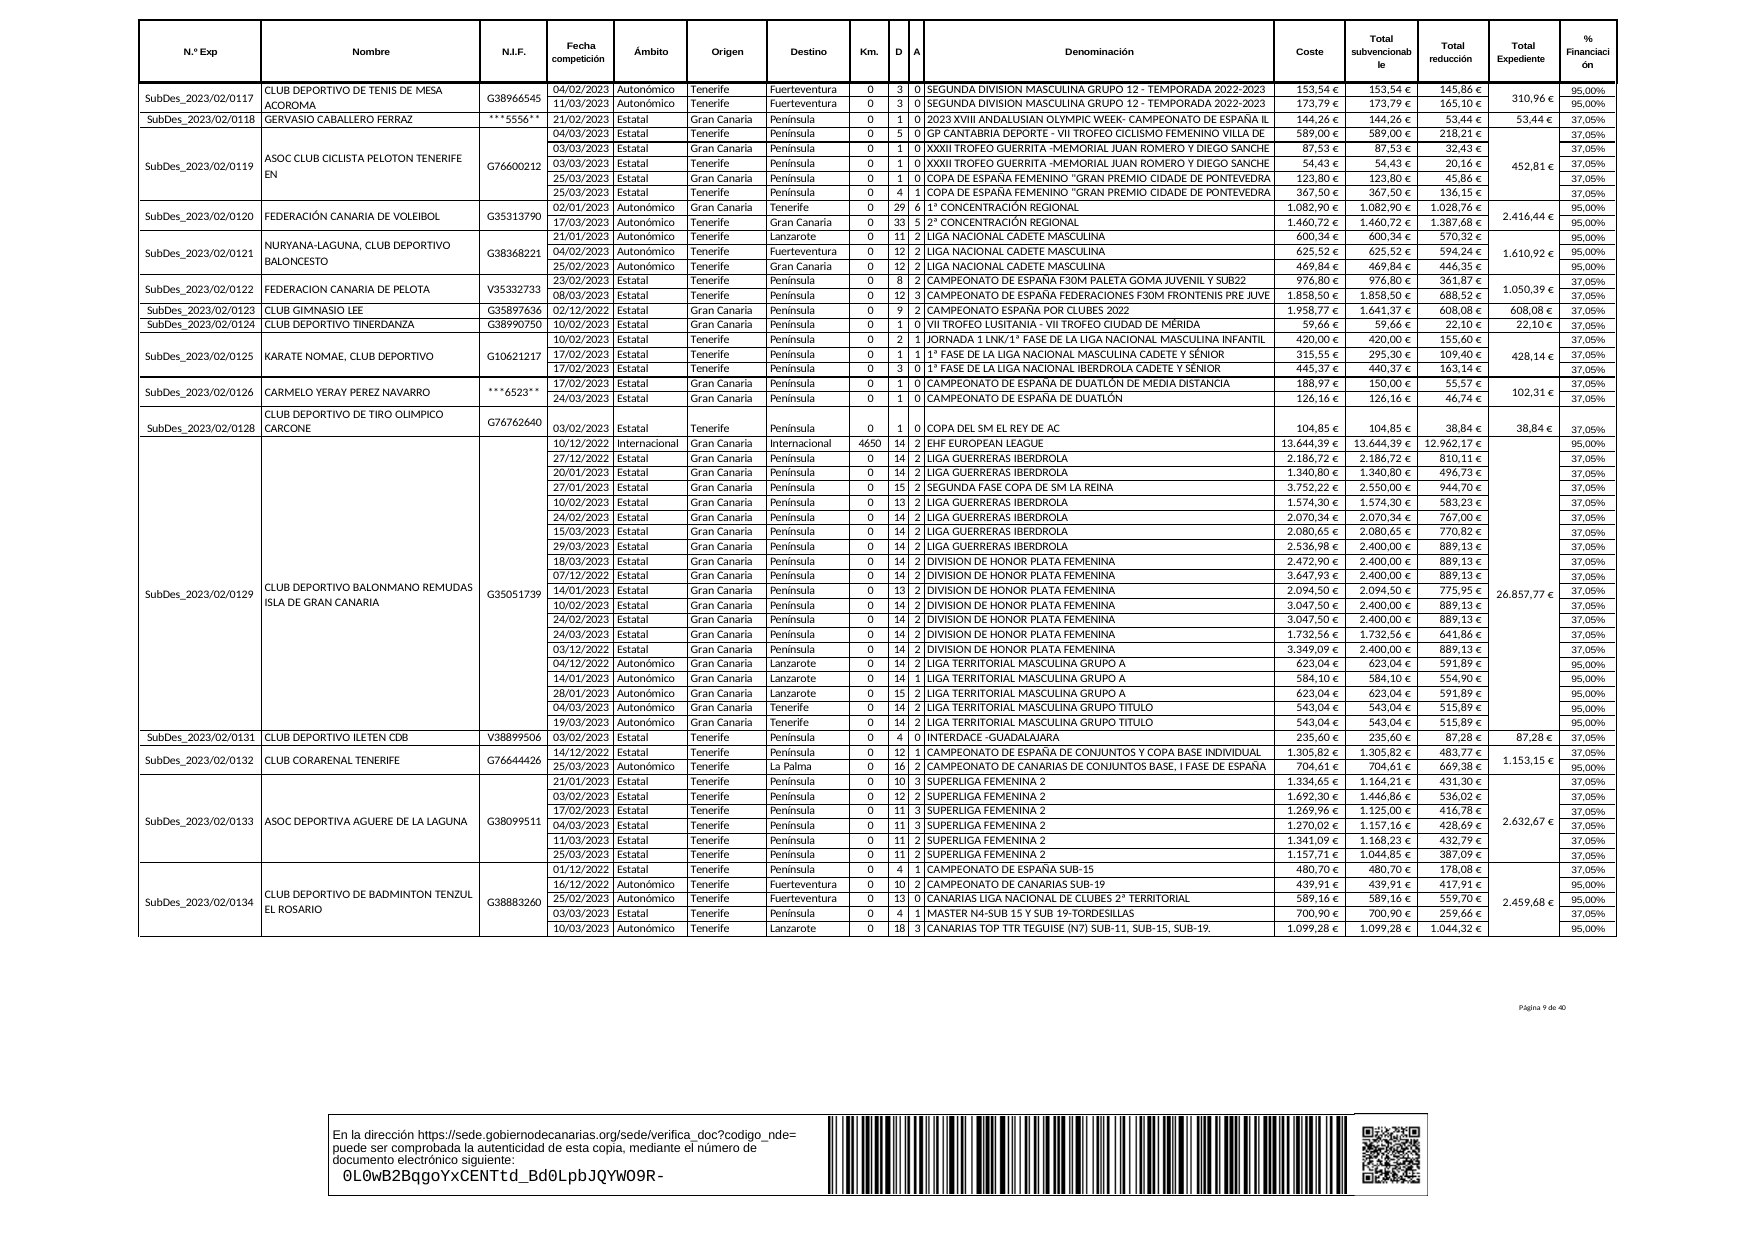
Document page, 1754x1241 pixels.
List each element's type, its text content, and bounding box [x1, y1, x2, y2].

table_cell Gran Canaria [688, 614, 766, 627]
table_cell 1.305,82 € [1346, 746, 1417, 759]
table_cell 1 [909, 907, 924, 921]
table_cell 102,31 € [1489, 378, 1559, 406]
table_cell Gran Canaria [688, 304, 766, 318]
table_cell Estatal [614, 481, 687, 495]
table_cell 0 [850, 452, 888, 466]
table_cell SEGUNDA DIVISION MASCULINA GRUPO 12 - TEMPORADA 2022-2023 [925, 84, 1274, 96]
table_cell Tenerife [688, 746, 766, 759]
table_cell 3.647,93 € [1275, 570, 1345, 583]
table_cell 554,90 € [1418, 672, 1488, 686]
table_cell Estatal [614, 289, 687, 303]
table_cell 14/12/2022 [548, 746, 613, 759]
table_cell 37,05% [1560, 185, 1616, 200]
table_cell Península [767, 584, 849, 598]
table_cell 361,87 € [1418, 275, 1488, 288]
table_cell 688,52 € [1418, 289, 1488, 303]
table_cell 0 [850, 643, 888, 657]
table_cell 3 [909, 775, 924, 789]
table_header Denominación [925, 21, 1273, 81]
table_cell 3 [889, 97, 908, 112]
table_cell 95,00% [1560, 686, 1616, 701]
table_cell 2 [909, 452, 924, 466]
table_cell 1.044,85 € [1346, 849, 1417, 862]
table_cell Península [767, 186, 849, 200]
table_cell LIGA GUERRERAS IBERDROLA [925, 452, 1274, 466]
table_cell 0 [909, 893, 924, 906]
table_cell 95,00% [1560, 96, 1616, 112]
table_cell 591,89 € [1418, 658, 1488, 671]
table_cell 1ª FASE DE LA LIGA NACIONAL MASCULINA CADETE Y SÉNIOR [925, 348, 1274, 362]
table_cell 600,34 € [1346, 231, 1417, 244]
table_cell Autonómico [614, 922, 687, 936]
table_cell LIGA TERRITORIAL MASCULINA GRUPO TITULO [925, 716, 1274, 730]
table_cell 123,80 € [1275, 172, 1345, 185]
table_cell 367,50 € [1346, 186, 1417, 200]
table_cell 2.416,44 € [1489, 201, 1559, 229]
table_cell 11 [889, 834, 908, 847]
table_cell 2.459,68 € [1489, 863, 1559, 936]
table_cell DIVISION DE HONOR PLATA FEMENINA [925, 628, 1274, 642]
table_cell 10/02/2023 [548, 496, 613, 510]
table_cell 6 [909, 201, 924, 215]
table_cell 2 [909, 628, 924, 642]
table_cell Lanzarote [767, 231, 849, 244]
table_cell CAMPEONATO DE ESPAÑA DE DUATLÓN [925, 392, 1274, 406]
table_cell CLUB DEPORTIVO DE TENIS DE MESA ACOROMA [262, 84, 479, 112]
table_cell 37,05% [1560, 510, 1616, 524]
table_cell CAMPEONATO DE ESPAÑA DE DUATLÓN DE MEDIA DISTANCIA [925, 378, 1274, 391]
table_cell LIGA NACIONAL CADETE MASCULINA [925, 231, 1274, 244]
table_cell Península [767, 333, 849, 347]
table_cell Península [767, 540, 849, 554]
table_cell Península [767, 348, 849, 362]
table_cell 5 [889, 128, 908, 141]
table_cell Gran Canaria [688, 496, 766, 510]
table_cell 37,05% [1560, 569, 1616, 583]
table_cell SubDes_2023/02/0124 [139, 318, 261, 332]
table_cell 0 [850, 775, 888, 789]
table_cell G35897636 [480, 304, 547, 318]
table_cell 24/03/2023 [548, 392, 613, 406]
table_cell 17/03/2023 [548, 216, 613, 229]
table_cell 14 [889, 643, 908, 657]
table_cell 416,78 € [1418, 805, 1488, 818]
table_cell Gran Canaria [688, 172, 766, 185]
table_cell 625,52 € [1275, 245, 1345, 259]
table_cell 25/03/2023 [548, 186, 613, 200]
table_cell Autonómico [614, 760, 687, 774]
table_cell 589,16 € [1346, 893, 1417, 906]
table_cell 0 [850, 834, 888, 847]
table_cell CAMPEONATO DE CANARIAS SUB-19 [925, 878, 1274, 892]
table_cell 13 [889, 496, 908, 510]
table_cell 235,60 € [1275, 731, 1345, 745]
table_cell 367,50 € [1275, 186, 1345, 200]
table_cell Península [767, 157, 849, 171]
table_cell Estatal [614, 907, 687, 921]
table_cell 2023 XVIII ANDALUSIAN OLYMPIC WEEK- CAMPEONATO DE ESPAÑA IL [925, 113, 1274, 127]
table_cell Estatal [614, 407, 687, 436]
table_cell Tenerife [688, 893, 766, 906]
table_cell Autonómico [614, 702, 687, 715]
table_cell XXXII TROFEO GUERRITA -MEMORIAL JUAN ROMERO Y DIEGO SANCHE [925, 143, 1274, 156]
table_cell Península [767, 805, 849, 818]
table_cell 1 [909, 186, 924, 200]
table_cell 0 [850, 760, 888, 774]
table_cell 12 [889, 289, 908, 303]
table_cell 2 [909, 496, 924, 510]
table_cell Gran Canaria [688, 672, 766, 686]
table_cell Estatal [614, 555, 687, 568]
table_cell Autonómico [614, 84, 687, 96]
table_cell Tenerife [688, 289, 766, 303]
table_cell 623,04 € [1275, 687, 1345, 701]
table_cell Estatal [614, 819, 687, 833]
table_cell 0 [850, 333, 888, 347]
table_cell 12 [889, 746, 908, 759]
table_cell 173,79 € [1346, 97, 1417, 112]
table_cell 440,37 € [1346, 363, 1417, 376]
table_cell Península [767, 407, 849, 436]
table_cell 87,53 € [1346, 143, 1417, 156]
table_cell Península [767, 275, 849, 288]
table_cell KARATE NOMAE, CLUB DEPORTIVO [262, 333, 479, 376]
table_cell Autonómico [614, 216, 687, 229]
table_cell 10 [889, 775, 908, 789]
table_cell 0 [850, 922, 888, 936]
table_cell Península [767, 496, 849, 510]
table_cell G38883260 [480, 863, 547, 936]
table_cell 95,00% [1560, 200, 1616, 215]
table_cell Gran Canaria [767, 216, 849, 229]
table_cell 0 [909, 407, 924, 436]
table_cell Península [767, 511, 849, 524]
table_cell SUPERLIGA FEMENINA 2 [925, 834, 1274, 847]
table_cell 2 [909, 275, 924, 288]
table_cell 5 [909, 216, 924, 229]
table_cell G35051739 [480, 437, 547, 730]
table_cell 2.400,00 € [1346, 555, 1417, 568]
table_cell 37,05% [1560, 376, 1616, 391]
table_cell 37,05% [1560, 613, 1616, 627]
table_cell Tenerife [688, 907, 766, 921]
table_cell Estatal [614, 363, 687, 376]
table_cell LIGA GUERRERAS IBERDROLA [925, 467, 1274, 480]
table_cell 1.641,37 € [1346, 304, 1417, 318]
table_cell Estatal [614, 143, 687, 156]
table_cell 0 [850, 216, 888, 229]
table_cell 2.070,34 € [1275, 511, 1345, 524]
table_cell V38899506 [480, 731, 547, 745]
table_cell CANARIAS TOP TTR TEGUISE (N7) SUB-11, SUB-15, SUB-19. [925, 922, 1274, 936]
table_cell Tenerife [688, 834, 766, 847]
table_cell 37,05% [1560, 906, 1616, 921]
table_cell 18 [889, 922, 908, 936]
table_cell 625,52 € [1346, 245, 1417, 259]
table_cell 570,32 € [1418, 231, 1488, 244]
table_cell 2 [909, 260, 924, 273]
table_cell G10621217 [480, 333, 547, 376]
table_cell 1 [909, 746, 924, 759]
table_cell 439,91 € [1346, 878, 1417, 892]
table_cell 0 [850, 819, 888, 833]
table_cell 95,00% [1560, 759, 1616, 774]
table_cell 25/02/2023 [548, 260, 613, 273]
table_cell 1.164,21 € [1346, 775, 1417, 789]
table_cell 446,35 € [1418, 260, 1488, 273]
table_cell 608,08 € [1418, 304, 1488, 318]
table_cell 591,89 € [1418, 687, 1488, 701]
table_cell Península [767, 863, 849, 877]
table_cell SEGUNDA FASE COPA DE SM LA REINA [925, 481, 1274, 495]
table_cell 14 [889, 614, 908, 627]
table_cell 2.070,34 € [1346, 511, 1417, 524]
table_cell 21/02/2023 [548, 113, 613, 127]
table_cell 1ª FASE DE LA LIGA NACIONAL IBERDROLA CADETE Y SÉNIOR [925, 363, 1274, 376]
table_cell DIVISION DE HONOR PLATA FEMENINA [925, 614, 1274, 627]
table_cell 387,09 € [1418, 849, 1488, 862]
table_cell 2 [909, 790, 924, 803]
table_cell 9 [889, 304, 908, 318]
table_cell Estatal [614, 452, 687, 466]
table_cell SubDes_2023/02/0129 [139, 436, 261, 730]
table_cell 37,05% [1560, 112, 1616, 127]
table_cell 445,37 € [1275, 363, 1345, 376]
table_cell VII TROFEO LUSITANIA - VII TROFEO CIUDAD DE MÉRIDA [925, 319, 1274, 332]
table_cell 0 [850, 658, 888, 671]
table_cell 3 [909, 289, 924, 303]
table_cell 18/03/2023 [548, 555, 613, 568]
table_cell 259,66 € [1418, 907, 1488, 921]
table_cell 21/01/2023 [548, 775, 613, 789]
table_cell 2 [909, 643, 924, 657]
table_cell Gran Canaria [688, 525, 766, 539]
table_cell G38990750 [480, 319, 547, 332]
table_cell 1 [889, 407, 908, 436]
table_cell 0 [909, 84, 924, 96]
table_cell 37,05% [1560, 789, 1616, 803]
table_cell Gran Canaria [688, 702, 766, 715]
table_cell FEDERACIÓN CANARIA DE VOLEIBOL [262, 201, 479, 229]
table_cell Estatal [614, 128, 687, 141]
table_cell Autonómico [614, 878, 687, 892]
table_cell 02/12/2022 [548, 304, 613, 318]
table_cell 2 [909, 481, 924, 495]
table_cell 20,16 € [1418, 157, 1488, 171]
table_cell 95,00% [1560, 892, 1616, 906]
table_cell 1 [889, 392, 908, 406]
table_cell 775,95 € [1418, 584, 1488, 598]
table_cell 559,70 € [1418, 893, 1488, 906]
table_cell 8 [889, 275, 908, 288]
table_cell Estatal [614, 643, 687, 657]
table_cell Península [767, 289, 849, 303]
table_cell 0 [850, 407, 888, 436]
table_cell Península [767, 775, 849, 789]
table_cell SubDes_2023/02/0125 [139, 332, 261, 376]
table_cell Estatal [614, 378, 687, 391]
table_cell 13.644,39 € [1275, 437, 1345, 451]
table_cell SUPERLIGA FEMENINA 2 [925, 775, 1274, 789]
table_cell 15 [889, 481, 908, 495]
table_cell 2.094,50 € [1346, 584, 1417, 598]
table_cell 0 [850, 555, 888, 568]
table_cell 3.349,09 € [1275, 643, 1345, 657]
table_cell Península [767, 731, 849, 745]
table_cell INTERDACE -GUADALAJARA [925, 731, 1274, 745]
table_cell 15 [889, 687, 908, 701]
table_cell 37,05% [1560, 627, 1616, 642]
table_header Total reducción [1419, 21, 1488, 81]
table_cell 104,85 € [1275, 407, 1345, 436]
picture [828, 1116, 1347, 1194]
table_cell 0 [850, 790, 888, 803]
table_cell Tenerife [688, 790, 766, 803]
table_cell 95,00% [1560, 671, 1616, 686]
table_cell 03/02/2023 [548, 407, 613, 436]
table_cell 0 [850, 863, 888, 877]
table_cell 417,91 € [1418, 878, 1488, 892]
table_cell 1 [909, 333, 924, 347]
table_cell 0 [850, 878, 888, 892]
table_cell 584,10 € [1275, 672, 1345, 686]
table_cell 428,14 € [1489, 333, 1559, 376]
table_cell 17/02/2023 [548, 348, 613, 362]
table_cell XXXII TROFEO GUERRITA -MEMORIAL JUAN ROMERO Y DIEGO SANCHE [925, 157, 1274, 171]
table_cell LIGA TERRITORIAL MASCULINA GRUPO TITULO [925, 702, 1274, 715]
table_cell Autonómico [614, 231, 687, 244]
table_cell 1.574,30 € [1275, 496, 1345, 510]
table_cell Gran Canaria [688, 378, 766, 391]
table_cell CANARIAS LIGA NACIONAL DE CLUBES 2ª TERRITORIAL [925, 893, 1274, 906]
table_cell 584,10 € [1346, 672, 1417, 686]
table_cell 03/03/2023 [548, 157, 613, 171]
table_cell Tenerife [688, 878, 766, 892]
table_cell Gran Canaria [688, 511, 766, 524]
table_cell 14/01/2023 [548, 672, 613, 686]
table_cell 24/02/2023 [548, 614, 613, 627]
table_cell 87,53 € [1275, 143, 1345, 156]
table_cell Península [767, 746, 849, 759]
table_cell 38,84 € [1418, 407, 1488, 436]
table_cell 54,43 € [1346, 157, 1417, 171]
table_cell SUPERLIGA FEMENINA 2 [925, 849, 1274, 862]
table_cell G76600212 [480, 128, 547, 200]
table_cell 0 [850, 186, 888, 200]
table_cell 0 [850, 570, 888, 583]
table_cell 515,89 € [1418, 716, 1488, 730]
table_cell 0 [909, 731, 924, 745]
table_cell 1.305,82 € [1275, 746, 1345, 759]
table_cell 2.400,00 € [1346, 643, 1417, 657]
table_cell Península [767, 790, 849, 803]
table_cell 608,08 € [1489, 304, 1559, 318]
table_cell Estatal [614, 172, 687, 185]
table_cell 0 [850, 363, 888, 376]
table_cell 95,00% [1560, 715, 1616, 730]
table_cell 01/12/2022 [548, 863, 613, 877]
table_cell G35313790 [480, 201, 547, 229]
table_cell 11 [889, 819, 908, 833]
table_cell Estatal [614, 570, 687, 583]
table_cell 2ª CONCENTRACIÓN REGIONAL [925, 216, 1274, 229]
table_cell 1.341,09 € [1275, 834, 1345, 847]
table_cell 13 [889, 584, 908, 598]
table_cell 4 [889, 731, 908, 745]
table_cell 10/03/2023 [548, 922, 613, 936]
table_cell Tenerife [767, 201, 849, 215]
table_cell CAMPEONATO DE ESPAÑA F30M PALETA GOMA JUVENIL Y SUB22 [925, 275, 1274, 288]
table_header Fecha competición [548, 21, 613, 81]
table_cell 46,74 € [1418, 392, 1488, 406]
table_cell 11 [889, 805, 908, 818]
table_cell COPA DEL SM EL REY DE AC [925, 407, 1274, 436]
table_cell Tenerife [688, 922, 766, 936]
table_cell 0 [850, 614, 888, 627]
table_cell 37,05% [1560, 730, 1616, 745]
table_cell Gran Canaria [688, 584, 766, 598]
table_cell Península [767, 628, 849, 642]
table_cell ***5556** [480, 113, 547, 127]
table_cell 2 [909, 231, 924, 244]
table_cell 1.334,65 € [1275, 775, 1345, 789]
table_cell G76762640 [480, 407, 547, 436]
table_cell 24/02/2023 [548, 511, 613, 524]
table_cell 0 [909, 363, 924, 376]
table_cell 10/02/2023 [548, 599, 613, 612]
table_cell 37,05% [1560, 318, 1616, 332]
table_cell Tenerife [688, 407, 766, 436]
table_cell 37,05% [1560, 598, 1616, 612]
table_cell 0 [850, 849, 888, 862]
table_cell 1.044,32 € [1418, 922, 1488, 936]
table_cell 14 [889, 702, 908, 715]
table_cell 439,91 € [1275, 878, 1345, 892]
table_cell 87,28 € [1418, 731, 1488, 745]
table_cell 37,05% [1560, 583, 1616, 598]
table_cell Tenerife [688, 760, 766, 774]
table_cell SubDes_2023/02/0132 [139, 745, 261, 774]
table_cell 218,21 € [1418, 128, 1488, 141]
table_cell 28/01/2023 [548, 687, 613, 701]
table_cell 0 [850, 172, 888, 185]
table_cell 889,13 € [1418, 599, 1488, 612]
table_cell Gran Canaria [688, 555, 766, 568]
table_cell 163,14 € [1418, 363, 1488, 376]
table_cell 543,04 € [1346, 716, 1417, 730]
table_cell Gran Canaria [688, 540, 766, 554]
table_cell 1.460,72 € [1275, 216, 1345, 229]
table_cell 889,13 € [1418, 540, 1488, 554]
table_cell Fuerteventura [767, 84, 849, 96]
table_cell 3 [889, 84, 908, 96]
table_cell 1ª CONCENTRACIÓN REGIONAL [925, 201, 1274, 215]
table_cell 109,40 € [1418, 348, 1488, 362]
table_cell Autonómico [614, 201, 687, 215]
table_cell Tenerife [688, 157, 766, 171]
table_cell 10/02/2023 [548, 319, 613, 332]
table_cell 0 [909, 172, 924, 185]
table_cell 03/03/2023 [548, 907, 613, 921]
table_cell 704,61 € [1346, 760, 1417, 774]
table_cell Tenerife [767, 716, 849, 730]
table_cell 14 [889, 437, 908, 451]
table_cell Estatal [614, 746, 687, 759]
table_cell 17/02/2023 [548, 805, 613, 818]
table_cell 19/03/2023 [548, 716, 613, 730]
table_cell 0 [850, 467, 888, 480]
table_cell Lanzarote [767, 658, 849, 671]
table_cell Gran Canaria [688, 716, 766, 730]
table_cell Estatal [614, 540, 687, 554]
table_cell 0 [850, 746, 888, 759]
table_cell 0 [909, 97, 924, 112]
table_cell Gran Canaria [688, 392, 766, 406]
table_cell 3 [909, 922, 924, 936]
table_cell 0 [850, 260, 888, 273]
table_cell 0 [850, 128, 888, 141]
table_cell 767,00 € [1418, 511, 1488, 524]
table_cell Gran Canaria [688, 467, 766, 480]
table_cell Península [767, 363, 849, 376]
table_cell CAMPEONATO DE CANARIAS DE CONJUNTOS BASE, I FASE DE ESPAÑA [925, 760, 1274, 774]
table_cell LIGA NACIONAL CADETE MASCULINA [925, 260, 1274, 273]
table_cell Península [767, 555, 849, 568]
table_cell SubDes_2023/02/0121 [139, 230, 261, 273]
table_cell Gran Canaria [688, 452, 766, 466]
table_cell 2.080,65 € [1275, 525, 1345, 539]
table_cell 1.125,00 € [1346, 805, 1417, 818]
table_cell 0 [850, 348, 888, 362]
table_cell 515,89 € [1418, 702, 1488, 715]
table_cell SUPERLIGA FEMENINA 2 [925, 790, 1274, 803]
table_cell 1.340,80 € [1346, 467, 1417, 480]
table_cell 1 [889, 348, 908, 362]
table_cell 95,00% [1560, 877, 1616, 892]
table_cell 0 [850, 231, 888, 244]
table_cell GP CANTABRIA DEPORTE - VII TROFEO CICLISMO FEMENINO VILLA DE [925, 128, 1274, 141]
table_cell Estatal [614, 304, 687, 318]
table_cell Tenerife [688, 863, 766, 877]
table_cell SubDes_2023/02/0120 [139, 200, 261, 229]
table_cell Estatal [614, 511, 687, 524]
table_cell Tenerife [688, 186, 766, 200]
table_cell 16 [889, 760, 908, 774]
table_cell 0 [909, 157, 924, 171]
table_header D [890, 21, 908, 81]
table_cell Península [767, 172, 849, 185]
table_cell 2 [909, 849, 924, 862]
table_cell 1 [909, 672, 924, 686]
table_cell EHF EUROPEAN LEAGUE [925, 437, 1274, 451]
table_cell SubDes_2023/02/0118 [139, 112, 261, 127]
table_cell 623,04 € [1346, 658, 1417, 671]
table_cell NURYANA-LAGUNA, CLUB DEPORTIVO BALONCESTO [262, 231, 479, 273]
table_cell 0 [850, 245, 888, 259]
table_cell Estatal [614, 467, 687, 480]
table_cell 37,05% [1560, 288, 1616, 303]
table_cell 178,08 € [1418, 863, 1488, 877]
table_cell 2 [909, 245, 924, 259]
table_cell 04/02/2023 [548, 245, 613, 259]
table_cell Estatal [614, 614, 687, 627]
table_cell 04/03/2023 [548, 702, 613, 715]
table_cell 13.644,39 € [1346, 437, 1417, 451]
table_cell 432,79 € [1418, 834, 1488, 847]
table_cell SUPERLIGA FEMENINA 2 [925, 805, 1274, 818]
table_cell 12 [889, 245, 908, 259]
table_cell 1.732,56 € [1275, 628, 1345, 642]
table_cell Autonómico [614, 245, 687, 259]
table_cell 24/03/2023 [548, 628, 613, 642]
table_cell 38,84 € [1489, 407, 1559, 436]
table_cell Península [767, 849, 849, 862]
table_cell 2 [909, 437, 924, 451]
table_cell 1.269,96 € [1275, 805, 1345, 818]
table_cell 1.050,39 € [1489, 275, 1559, 303]
table_cell 583,23 € [1418, 496, 1488, 510]
table_cell 25/02/2023 [548, 893, 613, 906]
table_cell SubDes_2023/02/0122 [139, 274, 261, 303]
table_cell 2.186,72 € [1346, 452, 1417, 466]
table_cell CLUB DEPORTIVO ILETEN CDB [262, 731, 479, 745]
table_cell 431,30 € [1418, 775, 1488, 789]
table_cell 21/01/2023 [548, 231, 613, 244]
table_cell ASOC CLUB CICLISTA PELOTON TENERIFE EN [262, 128, 479, 200]
table_cell Estatal [614, 525, 687, 539]
table_cell Península [767, 143, 849, 156]
table_cell 600,34 € [1275, 231, 1345, 244]
table_cell LIGA TERRITORIAL MASCULINA GRUPO A [925, 687, 1274, 701]
table_cell 1.153,15 € [1489, 746, 1559, 774]
table_cell 15/03/2023 [548, 525, 613, 539]
table_cell 3.047,50 € [1275, 599, 1345, 612]
table_cell 0 [850, 893, 888, 906]
table_cell 1.099,28 € [1275, 922, 1345, 936]
table_cell 95,00% [1560, 230, 1616, 244]
table_cell 03/02/2023 [548, 731, 613, 745]
table_cell Península [767, 128, 849, 141]
table_cell LIGA GUERRERAS IBERDROLA [925, 540, 1274, 554]
table_cell 944,70 € [1418, 481, 1488, 495]
table_cell Tenerife [688, 363, 766, 376]
table_cell CLUB GIMNASIO LEE [262, 304, 479, 318]
table_cell LIGA NACIONAL CADETE MASCULINA [925, 245, 1274, 259]
table_cell 54,43 € [1275, 157, 1345, 171]
table_cell 37,05% [1560, 774, 1616, 789]
table_cell 976,80 € [1346, 275, 1417, 288]
table_cell 0 [850, 84, 888, 96]
table_cell 03/12/2022 [548, 643, 613, 657]
table_cell Península [767, 392, 849, 406]
table_cell 25/03/2023 [548, 760, 613, 774]
table_cell Gran Canaria [688, 437, 766, 451]
table_cell 589,00 € [1275, 128, 1345, 141]
table_header A [910, 21, 923, 81]
table_cell Tenerife [688, 245, 766, 259]
table_cell 2.632,67 € [1489, 775, 1559, 862]
table_cell 420,00 € [1346, 333, 1417, 347]
table_cell 95,00% [1560, 921, 1616, 936]
table_cell 889,13 € [1418, 614, 1488, 627]
table_cell 11/03/2023 [548, 97, 613, 112]
table_cell 11/03/2023 [548, 834, 613, 847]
table_cell 59,66 € [1275, 319, 1345, 332]
table_cell 543,04 € [1275, 702, 1345, 715]
table_cell Península [767, 319, 849, 332]
table_cell 0 [850, 584, 888, 598]
table_cell Península [767, 834, 849, 847]
table_cell LIGA GUERRERAS IBERDROLA [925, 511, 1274, 524]
table_cell Estatal [614, 775, 687, 789]
table_cell Estatal [614, 275, 687, 288]
table_cell Estatal [614, 805, 687, 818]
table_cell 700,90 € [1346, 907, 1417, 921]
table_cell 469,84 € [1275, 260, 1345, 273]
table_cell 0 [850, 716, 888, 730]
table_cell 295,30 € [1346, 348, 1417, 362]
table_cell 0 [850, 378, 888, 391]
table_cell 87,28 € [1489, 731, 1559, 745]
table_cell 810,11 € [1418, 452, 1488, 466]
table_cell Estatal [614, 599, 687, 612]
table_cell 95,00% [1560, 657, 1616, 671]
table_cell Estatal [614, 584, 687, 598]
table_cell 2 [909, 525, 924, 539]
table_cell CLUB DEPORTIVO DE TIRO OLIMPICO CARCONE [262, 407, 479, 436]
table_cell 1.340,80 € [1275, 467, 1345, 480]
table_cell 3 [909, 819, 924, 833]
table_cell 2 [909, 304, 924, 318]
table_cell 496,73 € [1418, 467, 1488, 480]
table_cell Autonómico [614, 687, 687, 701]
table_cell 173,79 € [1275, 97, 1345, 112]
table_cell 153,54 € [1346, 84, 1417, 96]
table_cell SubDes_2023/02/0133 [139, 774, 261, 862]
table_cell Estatal [614, 319, 687, 332]
table_cell 14 [889, 511, 908, 524]
table_cell 17/02/2023 [548, 363, 613, 376]
table_cell 0 [850, 113, 888, 127]
table_header Km. [851, 21, 888, 81]
table_cell LIGA TERRITORIAL MASCULINA GRUPO A [925, 672, 1274, 686]
table_cell 889,13 € [1418, 643, 1488, 657]
table_cell SEGUNDA DIVISION MASCULINA GRUPO 12 - TEMPORADA 2022-2023 [925, 97, 1274, 112]
table_header N.º Exp [140, 21, 260, 81]
table_cell Tenerife [688, 84, 766, 96]
table_cell 1.157,16 € [1346, 819, 1417, 833]
table_cell CAMPEONATO DE ESPAÑA DE CONJUNTOS Y COPA BASE INDIVIDUAL [925, 746, 1274, 759]
table_cell 2 [909, 834, 924, 847]
table_cell 2 [909, 540, 924, 554]
table_cell 45,86 € [1418, 172, 1488, 185]
table_cell 14/01/2023 [548, 584, 613, 598]
table_cell 480,70 € [1275, 863, 1345, 877]
table_cell Estatal [614, 863, 687, 877]
table_cell 0 [850, 525, 888, 539]
table_cell 1 [889, 143, 908, 156]
table_cell Estatal [614, 790, 687, 803]
table_cell 1.446,86 € [1346, 790, 1417, 803]
table_cell Península [767, 113, 849, 127]
table_cell 22,10 € [1418, 319, 1488, 332]
table_cell 452,81 € [1489, 128, 1559, 200]
table_cell CAMPEONATO DE ESPAÑA SUB-15 [925, 863, 1274, 877]
table_cell 22,10 € [1489, 319, 1559, 332]
table_cell 0 [850, 702, 888, 715]
table_cell 145,86 € [1418, 84, 1488, 96]
table_cell Tenerife [688, 231, 766, 244]
table_cell Tenerife [688, 216, 766, 229]
table_cell 3 [909, 805, 924, 818]
table_cell 1.460,72 € [1346, 216, 1417, 229]
table_cell 2 [909, 614, 924, 627]
table_cell Estatal [614, 849, 687, 862]
table_cell 2 [909, 511, 924, 524]
table_cell DIVISION DE HONOR PLATA FEMENINA [925, 599, 1274, 612]
table_cell 469,84 € [1346, 260, 1417, 273]
table_cell 53,44 € [1489, 113, 1559, 127]
table_cell 704,61 € [1275, 760, 1345, 774]
table_cell 37,05% [1560, 539, 1616, 554]
table_cell Internacional [767, 437, 849, 451]
table_cell 1 [889, 378, 908, 391]
table_cell 3.752,22 € [1275, 481, 1345, 495]
table_cell 126,16 € [1275, 392, 1345, 406]
table_cell G38368221 [480, 231, 547, 273]
table_cell 04/02/2023 [548, 84, 613, 96]
table_cell 1 [909, 863, 924, 877]
table_cell Península [767, 452, 849, 466]
table_cell 104,85 € [1346, 407, 1417, 436]
table_cell 126,16 € [1346, 392, 1417, 406]
table_cell 37,05% [1560, 848, 1616, 862]
table_cell 0 [850, 157, 888, 171]
table_cell LIGA GUERRERAS IBERDROLA [925, 496, 1274, 510]
table_cell 0 [909, 128, 924, 141]
table_cell 235,60 € [1346, 731, 1417, 745]
table_cell 08/03/2023 [548, 289, 613, 303]
table_cell 2.472,90 € [1275, 555, 1345, 568]
table_cell 0 [850, 319, 888, 332]
table_cell Gran Canaria [688, 201, 766, 215]
table_cell 37,05% [1560, 466, 1616, 480]
table_cell Península [767, 570, 849, 583]
table_cell 3.047,50 € [1275, 614, 1345, 627]
table_cell 0 [909, 319, 924, 332]
picture [1354, 1113, 1428, 1196]
table_cell 2.400,00 € [1346, 540, 1417, 554]
table_cell 2 [909, 599, 924, 612]
table_cell 37,05% [1560, 495, 1616, 510]
table_cell 2 [909, 760, 924, 774]
table_cell CAMPEONATO DE ESPAÑA FEDERACIONES F30M FRONTENIS PRE JUVE [925, 289, 1274, 303]
table_cell Gran Canaria [688, 643, 766, 657]
table_cell V35332733 [480, 275, 547, 303]
table_header Nombre [262, 21, 479, 81]
table_cell 1.099,28 € [1346, 922, 1417, 936]
table_header Coste [1275, 21, 1344, 81]
table_header Origen [688, 21, 766, 81]
table_cell Estatal [614, 731, 687, 745]
table_cell 0 [850, 481, 888, 495]
table_cell 1.387,68 € [1418, 216, 1488, 229]
table_cell 2.550,00 € [1346, 481, 1417, 495]
table_cell 0 [850, 731, 888, 745]
table_cell CAMPEONATO ESPAÑA POR CLUBES 2022 [925, 304, 1274, 318]
table_cell 1.610,92 € [1489, 231, 1559, 273]
table_cell 2 [909, 658, 924, 671]
table_cell 0 [850, 628, 888, 642]
table_cell Península [767, 525, 849, 539]
table_cell 95,00% [1560, 244, 1616, 259]
table_cell Gran Canaria [688, 113, 766, 127]
table_cell 13 [889, 893, 908, 906]
table_cell 37,05% [1560, 141, 1616, 156]
table_cell DIVISION DE HONOR PLATA FEMENINA [925, 555, 1274, 568]
table_cell Autonómico [614, 97, 687, 112]
table_cell 1 [889, 113, 908, 127]
table_cell CLUB DEPORTIVO BALONMANO REMUDAS ISLA DE GRAN CANARIA [262, 437, 479, 730]
table_cell MASTER N4-SUB 15 Y SUB 19-TORDESILLAS [925, 907, 1274, 921]
table_cell 889,13 € [1418, 570, 1488, 583]
table_cell 536,02 € [1418, 790, 1488, 803]
table_cell Tenerife [688, 97, 766, 112]
table_header Destino [768, 21, 849, 81]
table_cell 4 [889, 863, 908, 877]
table_cell SubDes_2023/02/0128 [139, 406, 261, 436]
table_cell 589,16 € [1275, 893, 1345, 906]
table_cell 165,10 € [1418, 97, 1488, 112]
table_cell Estatal [614, 333, 687, 347]
table_cell Estatal [614, 834, 687, 847]
table_cell 2 [909, 716, 924, 730]
table_cell 483,77 € [1418, 746, 1488, 759]
table_cell 16/12/2022 [548, 878, 613, 892]
table_cell 37,05% [1560, 804, 1616, 818]
table_cell 428,69 € [1418, 819, 1488, 833]
table_cell 669,38 € [1418, 760, 1488, 774]
table_cell 623,04 € [1275, 658, 1345, 671]
table_cell 4 [889, 907, 908, 921]
table_cell Tenerife [688, 805, 766, 818]
table_header Total Expediente [1490, 21, 1559, 81]
table_cell Tenerife [688, 275, 766, 288]
table_cell 04/12/2022 [548, 658, 613, 671]
table_cell 14 [889, 716, 908, 730]
table_cell 1.958,77 € [1275, 304, 1345, 318]
table_cell 37,05% [1560, 745, 1616, 759]
table_cell DIVISION DE HONOR PLATA FEMENINA [925, 643, 1274, 657]
table_cell 0 [850, 97, 888, 112]
table_cell 2.400,00 € [1346, 570, 1417, 583]
table_cell JORNADA 1 LNK/1ª FASE DE LA LIGA NACIONAL MASCULINA INFANTIL [925, 333, 1274, 347]
table_cell COPA DE ESPAÑA FEMENINO "GRAN PREMIO CIDADE DE PONTEVEDRA [925, 186, 1274, 200]
table_cell 0 [850, 304, 888, 318]
table_cell SUPERLIGA FEMENINA 2 [925, 819, 1274, 833]
table_cell 14 [889, 525, 908, 539]
table_cell 2.536,98 € [1275, 540, 1345, 554]
table_cell 25/03/2023 [548, 849, 613, 862]
table_cell 1 [909, 348, 924, 362]
table_cell 14 [889, 658, 908, 671]
table_cell 3 [889, 363, 908, 376]
table_cell Autonómico [614, 716, 687, 730]
table_cell 25/03/2023 [548, 172, 613, 185]
table_cell 0 [850, 805, 888, 818]
table_cell SubDes_2023/02/0123 [139, 303, 261, 318]
table_cell COPA DE ESPAÑA FEMENINO "GRAN PREMIO CIDADE DE PONTEVEDRA [925, 172, 1274, 185]
table_cell 37,05% [1560, 127, 1616, 141]
table_cell Gran Canaria [688, 628, 766, 642]
table_cell 2 [909, 570, 924, 583]
table_cell 14 [889, 452, 908, 466]
table_cell 14 [889, 540, 908, 554]
table_cell Lanzarote [767, 672, 849, 686]
table_cell 10/02/2023 [548, 333, 613, 347]
table_cell 0 [850, 511, 888, 524]
table_cell 0 [909, 113, 924, 127]
table_cell 37,05% [1560, 391, 1616, 406]
table_cell Gran Canaria [688, 599, 766, 612]
table_cell 594,24 € [1418, 245, 1488, 259]
table_cell LIGA TERRITORIAL MASCULINA GRUPO A [925, 658, 1274, 671]
table_cell 153,54 € [1275, 84, 1345, 96]
table_cell Tenerife [688, 849, 766, 862]
table_cell 1 [889, 319, 908, 332]
table_cell 1.858,50 € [1275, 289, 1345, 303]
table_cell 0 [850, 275, 888, 288]
table_cell 420,00 € [1275, 333, 1345, 347]
table_cell 95,00% [1560, 436, 1616, 451]
table_cell 2 [909, 702, 924, 715]
table_cell 4650 [850, 437, 888, 451]
table_cell 1.858,50 € [1346, 289, 1417, 303]
table_cell 310,96 € [1489, 84, 1559, 112]
table_cell 2.094,50 € [1275, 584, 1345, 598]
table_cell 37,05% [1560, 274, 1616, 288]
table_cell 37,05% [1560, 171, 1616, 185]
table_cell 2.080,65 € [1346, 525, 1417, 539]
table_cell 17/02/2023 [548, 378, 613, 391]
table_cell 0 [850, 687, 888, 701]
table_cell CLUB DEPORTIVO TINERDANZA [262, 319, 479, 332]
table_cell GERVASIO CABALLERO FERRAZ [262, 113, 479, 127]
table_cell 1.692,30 € [1275, 790, 1345, 803]
table_cell 14 [889, 555, 908, 568]
table_cell 1.168,23 € [1346, 834, 1417, 847]
table_cell 12 [889, 790, 908, 803]
table_cell Península [767, 481, 849, 495]
table_cell 144,26 € [1275, 113, 1345, 127]
table_cell 37,05% [1560, 451, 1616, 466]
table_cell Fuerteventura [767, 97, 849, 112]
table_cell 0 [850, 599, 888, 612]
table_cell LIGA GUERRERAS IBERDROLA [925, 525, 1274, 539]
table_cell Autonómico [614, 658, 687, 671]
table_header N.I.F. [481, 21, 546, 81]
table_cell Gran Canaria [688, 481, 766, 495]
table_cell 14 [889, 672, 908, 686]
table_cell 23/02/2023 [548, 275, 613, 288]
table_cell 1 [889, 157, 908, 171]
table_cell 11 [889, 231, 908, 244]
table_cell 1.270,02 € [1275, 819, 1345, 833]
table_cell 1.574,30 € [1346, 496, 1417, 510]
table_cell 543,04 € [1346, 702, 1417, 715]
table_cell 2.186,72 € [1275, 452, 1345, 466]
table_cell Península [767, 467, 849, 480]
table_cell 02/01/2023 [548, 201, 613, 215]
table_cell 2 [909, 467, 924, 480]
table_cell 04/03/2023 [548, 128, 613, 141]
table_cell Estatal [614, 628, 687, 642]
table_cell 2.400,00 € [1346, 599, 1417, 612]
table_cell SubDes_2023/02/0119 [139, 127, 261, 200]
table_cell G38099511 [480, 775, 547, 862]
table_cell 623,04 € [1346, 687, 1417, 701]
table_cell Tenerife [688, 775, 766, 789]
table_cell 37,05% [1560, 362, 1616, 376]
table_cell Estatal [614, 186, 687, 200]
table_cell Península [767, 599, 849, 612]
table_cell SubDes_2023/02/0131 [139, 730, 261, 745]
table_cell 59,66 € [1346, 319, 1417, 332]
table_cell 11 [889, 849, 908, 862]
table_cell 1.157,71 € [1275, 849, 1345, 862]
table_cell 20/01/2023 [548, 467, 613, 480]
table_cell Gran Canaria [688, 658, 766, 671]
table_cell 2 [909, 878, 924, 892]
table_cell 37,05% [1560, 642, 1616, 657]
text Página 9 de 40 [125, 1003, 1566, 1012]
table_cell Fuerteventura [767, 878, 849, 892]
table_header Ámbito [615, 21, 686, 81]
table_cell 0 [909, 143, 924, 156]
table_cell 2 [909, 687, 924, 701]
table_cell Península [767, 907, 849, 921]
table_cell 37,05% [1560, 156, 1616, 171]
table_cell 1.082,90 € [1346, 201, 1417, 215]
table_cell 641,86 € [1418, 628, 1488, 642]
table_cell ***6523** [480, 378, 547, 406]
table_cell 37,05% [1560, 480, 1616, 495]
table_cell CLUB CORARENAL TENERIFE [262, 746, 479, 774]
table_cell G38966545 [480, 84, 547, 112]
table_cell Península [767, 378, 849, 391]
table_cell 95,00% [1560, 81, 1616, 96]
table_cell Gran Canaria [688, 319, 766, 332]
table_cell ASOC DEPORTIVA AGUERE DE LA LAGUNA [262, 775, 479, 862]
table_cell 1.732,56 € [1346, 628, 1417, 642]
table_cell 12 [889, 260, 908, 273]
table_cell Gran Canaria [767, 260, 849, 273]
table_cell 37,05% [1560, 406, 1616, 436]
table_cell Estatal [614, 157, 687, 171]
table_cell Tenerife [688, 333, 766, 347]
table_cell 0 [850, 907, 888, 921]
table_cell Autonómico [614, 893, 687, 906]
table_cell 37,05% [1560, 347, 1616, 362]
table_cell 0 [850, 201, 888, 215]
table_cell 0 [850, 496, 888, 510]
table_cell 0 [850, 289, 888, 303]
table_cell 37,05% [1560, 554, 1616, 568]
table_header Total subvencionab le [1346, 21, 1417, 81]
table_cell DIVISION DE HONOR PLATA FEMENINA [925, 584, 1274, 598]
table_cell Tenerife [688, 260, 766, 273]
table_cell 10/12/2022 [548, 437, 613, 451]
table_cell 1.082,90 € [1275, 201, 1345, 215]
table_cell 95,00% [1560, 701, 1616, 715]
table_cell 700,90 € [1275, 907, 1345, 921]
table_cell Gran Canaria [688, 570, 766, 583]
table_cell 1.028,76 € [1418, 201, 1488, 215]
table_cell 0 [850, 540, 888, 554]
table_cell 0 [909, 392, 924, 406]
table_cell 29/03/2023 [548, 540, 613, 554]
table_cell SubDes_2023/02/0134 [139, 862, 261, 936]
table_cell Tenerife [688, 128, 766, 141]
table_cell 0 [850, 672, 888, 686]
table_cell 315,55 € [1275, 348, 1345, 362]
table_header % Financiaci ón [1561, 21, 1616, 81]
table_cell 14 [889, 628, 908, 642]
table_cell Autonómico [614, 672, 687, 686]
table_cell Tenerife [688, 348, 766, 362]
table_cell Estatal [614, 392, 687, 406]
table_cell 4 [889, 186, 908, 200]
table_cell 12.962,17 € [1418, 437, 1488, 451]
table_cell DIVISION DE HONOR PLATA FEMENINA [925, 570, 1274, 583]
table_cell 889,13 € [1418, 555, 1488, 568]
table_cell Fuerteventura [767, 893, 849, 906]
table_cell 55,57 € [1418, 378, 1488, 391]
table_cell 136,15 € [1418, 186, 1488, 200]
table_cell 0 [850, 143, 888, 156]
table_cell 188,97 € [1275, 378, 1345, 391]
table_cell 0 [909, 378, 924, 391]
table_cell 07/12/2022 [548, 570, 613, 583]
table_cell Internacional [614, 437, 687, 451]
table_cell SubDes_2023/02/0117 [139, 84, 261, 112]
table_cell 29 [889, 201, 908, 215]
table_cell 543,04 € [1275, 716, 1345, 730]
table_cell 770,82 € [1418, 525, 1488, 539]
table_cell CARMELO YERAY PEREZ NAVARRO [262, 378, 479, 406]
table_cell 95,00% [1560, 259, 1616, 273]
table_cell 0 [850, 392, 888, 406]
table_cell Fuerteventura [767, 245, 849, 259]
table_cell 27/12/2022 [548, 452, 613, 466]
table_cell 144,26 € [1346, 113, 1417, 127]
table_cell Península [767, 819, 849, 833]
table_cell 14 [889, 599, 908, 612]
table_cell 2 [909, 555, 924, 568]
table_cell 26.857,77 € [1489, 437, 1559, 730]
table_cell Tenerife [688, 731, 766, 745]
table_cell 14 [889, 570, 908, 583]
table_cell 37,05% [1560, 833, 1616, 847]
table_cell Península [767, 643, 849, 657]
table_cell 150,00 € [1346, 378, 1417, 391]
table_cell Lanzarote [767, 922, 849, 936]
table_cell La Palma [767, 760, 849, 774]
table_cell Gran Canaria [688, 687, 766, 701]
table_cell Península [767, 614, 849, 627]
table_cell 95,00% [1560, 215, 1616, 229]
table_cell 37,05% [1560, 862, 1616, 877]
table_cell 14 [889, 467, 908, 480]
table_cell FEDERACION CANARIA DE PELOTA [262, 275, 479, 303]
table_cell 37,05% [1560, 332, 1616, 347]
table_cell Tenerife [767, 702, 849, 715]
table_cell CLUB DEPORTIVO DE BADMINTON TENZUL EL ROSARIO [262, 863, 479, 936]
table_cell 2 [909, 584, 924, 598]
table_cell 04/03/2023 [548, 819, 613, 833]
table_cell 03/02/2023 [548, 790, 613, 803]
table_cell Península [767, 304, 849, 318]
table_cell 1 [889, 172, 908, 185]
table_cell 976,80 € [1275, 275, 1345, 288]
table_cell Autonómico [614, 260, 687, 273]
table_cell 37,05% [1560, 818, 1616, 833]
table_cell 32,43 € [1418, 143, 1488, 156]
table_cell 155,60 € [1418, 333, 1488, 347]
table_cell Estatal [614, 113, 687, 127]
table_cell G76644426 [480, 746, 547, 774]
table_cell 37,05% [1560, 524, 1616, 539]
table_cell 2.400,00 € [1346, 614, 1417, 627]
table_cell 37,05% [1560, 303, 1616, 318]
table_cell Estatal [614, 496, 687, 510]
table_cell 10 [889, 878, 908, 892]
table_cell SubDes_2023/02/0126 [139, 376, 261, 406]
table_cell 03/03/2023 [548, 143, 613, 156]
table_cell 2 [889, 333, 908, 347]
table_cell Estatal [614, 348, 687, 362]
table_cell 27/01/2023 [548, 481, 613, 495]
table_cell 480,70 € [1346, 863, 1417, 877]
table_cell 33 [889, 216, 908, 229]
table_cell Tenerife [688, 819, 766, 833]
table_cell 53,44 € [1418, 113, 1488, 127]
table_cell 589,00 € [1346, 128, 1417, 141]
table_cell Lanzarote [767, 687, 849, 701]
table_cell 123,80 € [1346, 172, 1417, 185]
table_cell Gran Canaria [688, 143, 766, 156]
